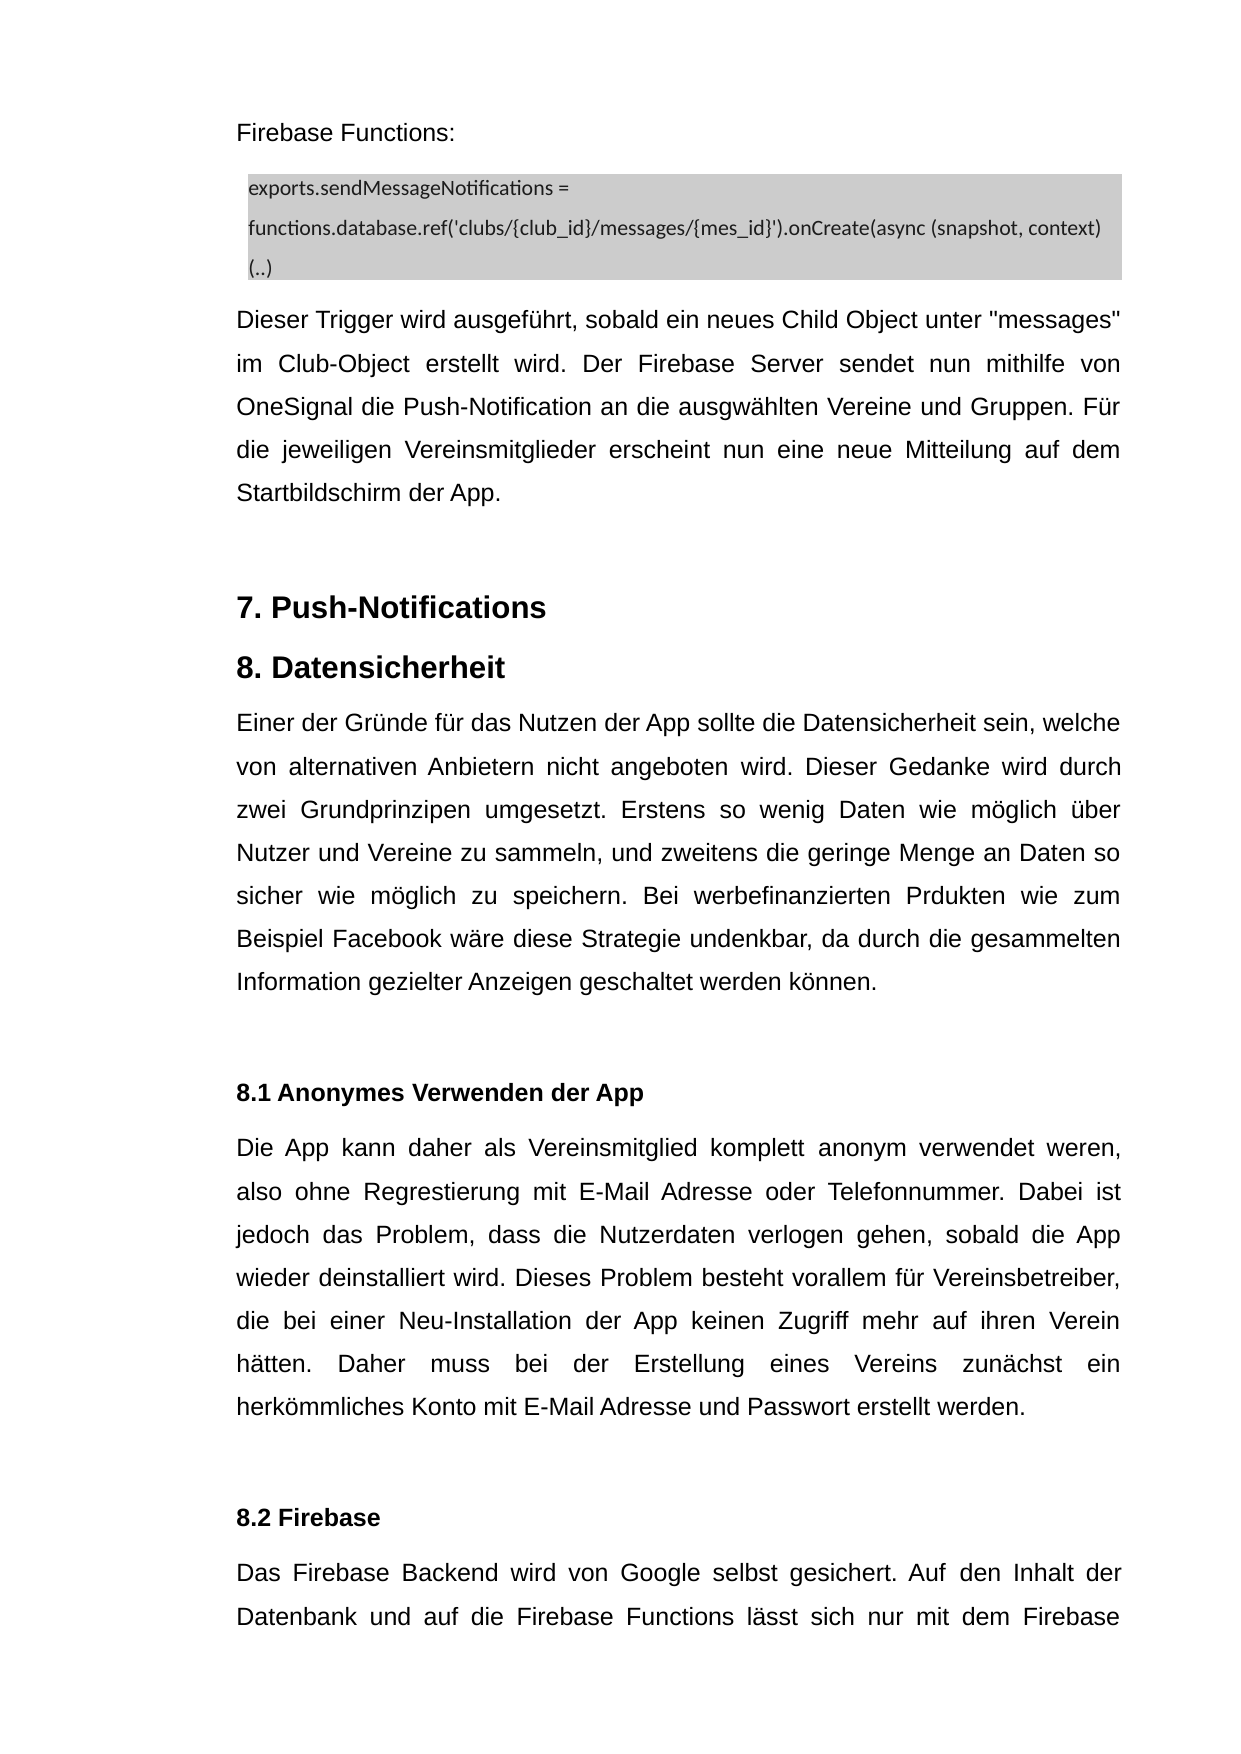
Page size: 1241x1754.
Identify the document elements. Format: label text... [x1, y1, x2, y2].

text Das Firebase Backend wird von Google selbst gesichert. Auf den Inhalt der Datenbank und auf die Firebase Functions lässt sich nur mit dem Firebase [236, 1558, 1122, 1630]
text exports.sendMessageNotifications = functions.database.ref('clubs/{club_id}/messages/{mes_id}').onCreate(async (snapshot, context) (..) [248, 174, 1122, 280]
text Firebase Functions: [236, 118, 1122, 147]
text Dieser Trigger wird ausgeführt, sobald ein neues Child Object unter "messages" im Club-Object erstellt wird. Der Firebase Server sendet nun mithilfe von OneSignal die Push-Notification an die ausgwählten Vereine und Gruppen. Für die jeweiligen Vereinsmitglieder erscheint nun eine neue Mitteilung auf dem Startbildschirm der App. [236, 306, 1122, 507]
subtitle 8.1 Anonymes Verwenden der App [236, 1078, 1122, 1107]
text Die App kann daher als Vereinsmitglied komplett anonym verwendet weren, also ohne Regrestierung mit E-Mail Adresse oder Telefonnummer. Dabei ist jedoch das Problem, dass die Nutzerdaten verlogen gehen, sobald die App wieder deinstalliert wird. Dieses Problem besteht vorallem für Vereinsbetreiber, die bei einer Neu-Installation der App keinen Zugriff mehr auf ihren Verein hätten. Daher muss bei der Erstellung eines Vereins zunächst ein herkömmliches Konto mit E-Mail Adresse und Passwort erstellt werden. [236, 1133, 1122, 1421]
subtitle 8.2 Firebase [236, 1503, 1122, 1532]
subtitle 7. Push-Notifications [236, 589, 1122, 625]
subtitle 8. Datensicherheit [236, 649, 1122, 685]
text Einer der Gründe für das Nutzen der App sollte die Datensicherheit sein, welche von alternativen Anbietern nicht angeboten wird. Dieser Gedanke wird durch zwei Grundprinzipen umgesetzt. Erstens so wenig Daten wie möglich über Nutzer und Vereine zu sammeln, und zweitens die geringe Menge an Daten so sicher wie möglich zu speichern. Bei werbefinanzierten Prdukten wie zum Beispiel Facebook wäre diese Strategie undenkbar, da durch die gesammelten Information gezielter Anzeigen geschaltet werden können. [236, 708, 1122, 996]
